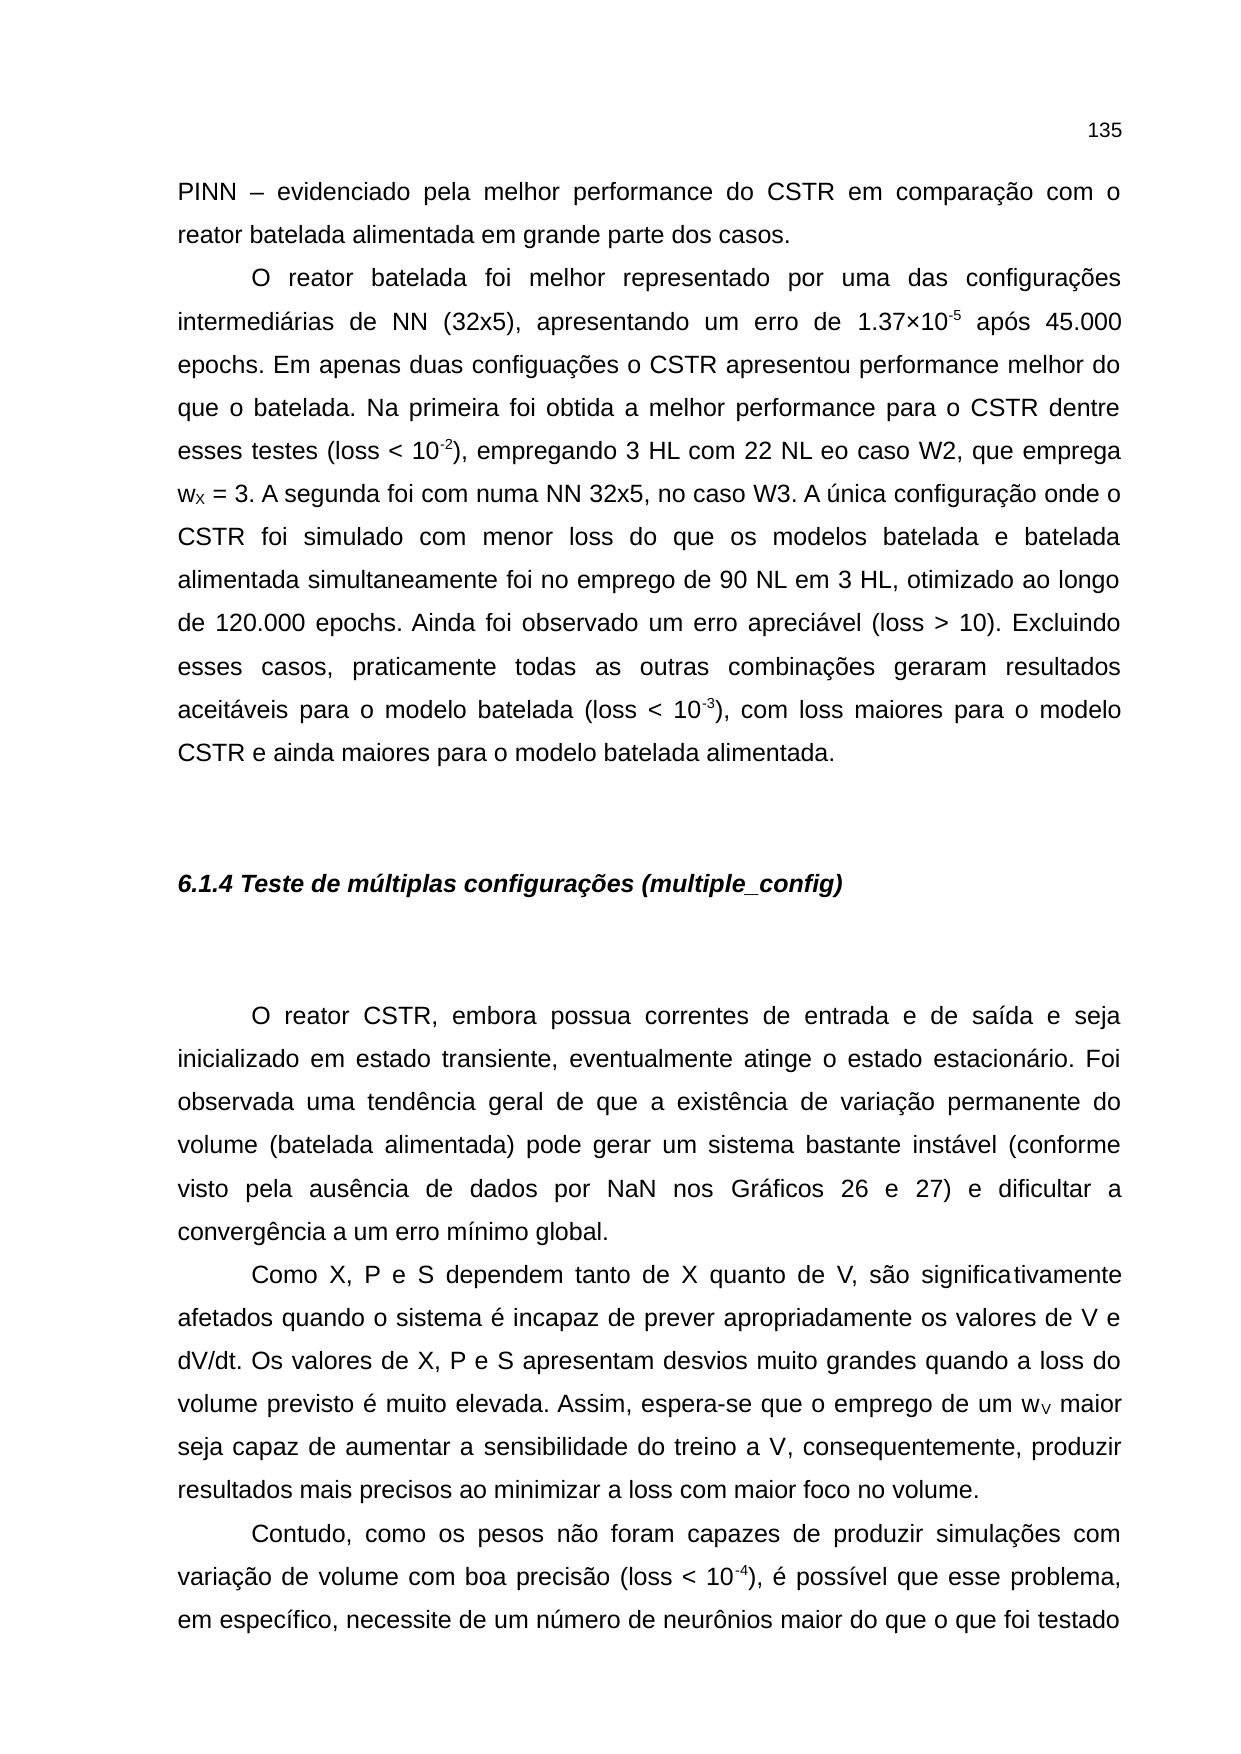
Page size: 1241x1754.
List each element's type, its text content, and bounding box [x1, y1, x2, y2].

text O reator batelada foi melhor representado por uma das configurações intermediárias de NN (32x5), apresentando um erro de 1.37×10-5 após 45.000 epochs. Em apenas duas configuações o CSTR apresentou performance melhor do que o batelada. Na primeira foi obtida a melhor performance para o CSTR dentre esses testes (loss < 10-2), empregando 3 HL com 22 NL eo caso W2, que emprega wX = 3. A segunda foi com numa NN 32x5, no caso W3. A única configuração onde o CSTR foi simulado com menor loss do que os modelos batelada e batelada alimentada simultaneamente foi no emprego de 90 NL em 3 HL, otimizado ao longo de 120.000 epochs. Ainda foi observado um erro apreciável (loss > 10). Excluindo esses casos, praticamente todas as outras combinações geraram resultados aceitáveis para o modelo batelada (loss < 10-3), com loss maiores para o modelo CSTR e ainda maiores para o modelo batelada alimentada. [177, 263, 1122, 766]
text PINN – evidenciado pela melhor performance do CSTR em comparação com o reator batelada alimentada em grande parte dos casos. [177, 177, 1122, 249]
text O reator CSTR, embora possua correntes de entrada e de saída e seja inicializado em estado transiente, eventualmente atinge o estado estacionário. Foi observada uma tendência geral de que a existência de variação permanente do volume (batelada alimentada) pode gerar um sistema bastante instável (conforme visto pela ausência de dados por NaN nos Gráficos 26 e 27) e dificultar a convergência a um erro mínimo global. [177, 1001, 1122, 1245]
subtitle Teste de múltiplas configurações (multiple_config) [177, 869, 1122, 898]
text Contudo, como os pesos não foram capazes de produzir simulações com variação de volume com boa precisão (loss < 10-4), é possível que esse problema, em específico, necessite de um número de neurônios maior do que o que foi testado [177, 1518, 1122, 1633]
text Como X, P e S dependem tanto de X quanto de V, são significativamente afetados quando o sistema é incapaz de prever apropriadamente os valores de V e dV/dt. Os valores de X, P e S apresentam desvios muito grandes quando a loss do volume previsto é muito elevada. Assim, espera-se que o emprego de um wV maior seja capaz de aumentar a sensibilidade do treino a V, consequentemente, produzir resultados mais precisos ao minimizar a loss com maior foco no volume. [177, 1260, 1122, 1504]
